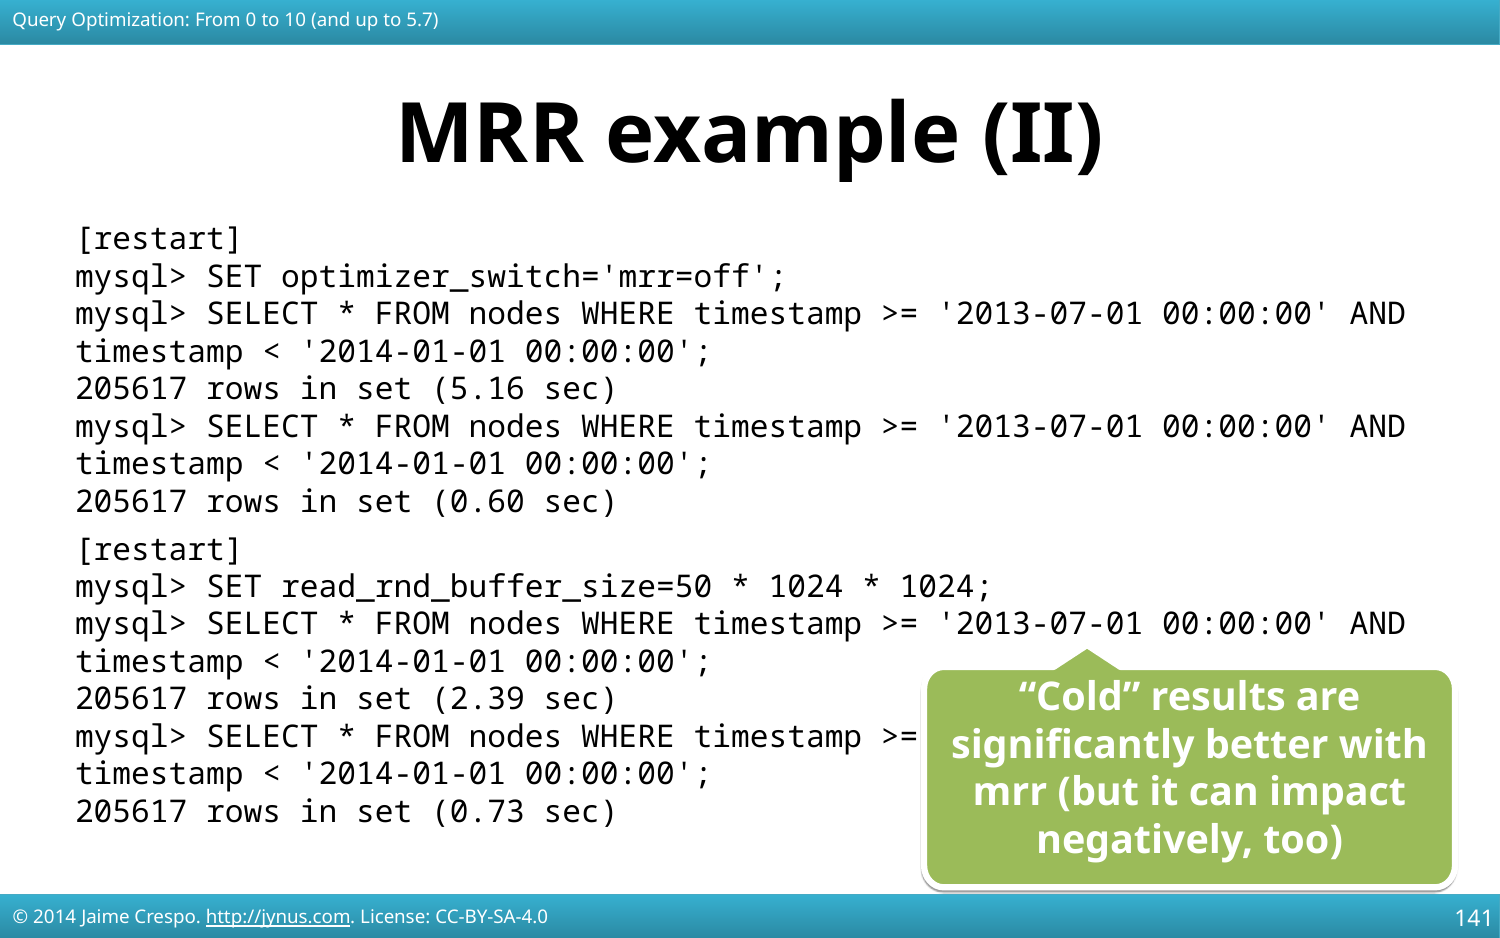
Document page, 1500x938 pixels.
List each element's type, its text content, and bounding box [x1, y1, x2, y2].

title MRR example (II) [75, 51, 1425, 209]
text_box “Cold” results are significantly better with mrr (but it can impact negatively, too) [924, 645, 1456, 888]
list [restart] mysql> SET optimizer_switch='mrr=off'; mysql> SELECT * FROM nodes WHERE timestamp >= '2013-07-01 00:00:00' AND timestamp < '2014-01-01 00:00:00'; 205617 rows in set (5.16 sec) mysql> SELECT * FROM nodes WHERE timestamp >= '2013-07-01 00:00:00' AND timestamp < '2014-01-01 00:00:00'; 205617 rows in set (0.60 sec) [restart] mysql> SET read_rnd_buffer_size=50 * 1024 * 1024; mysql> SELECT * FROM nodes WHERE timestamp >= '2013-07-01 00:00:00' AND timestamp < '2014-01-01 00:00:00'; 205617 rows in set (2.39 sec) mysql> SELECT * FROM nodes WHERE timestamp >= '2013-07-01 00:00:00' AND timestamp < '2014-01-01 00:00:00'; 205617 rows in set (0.73 sec) [75, 218, 1425, 876]
slide_number [1389, 896, 1490, 935]
